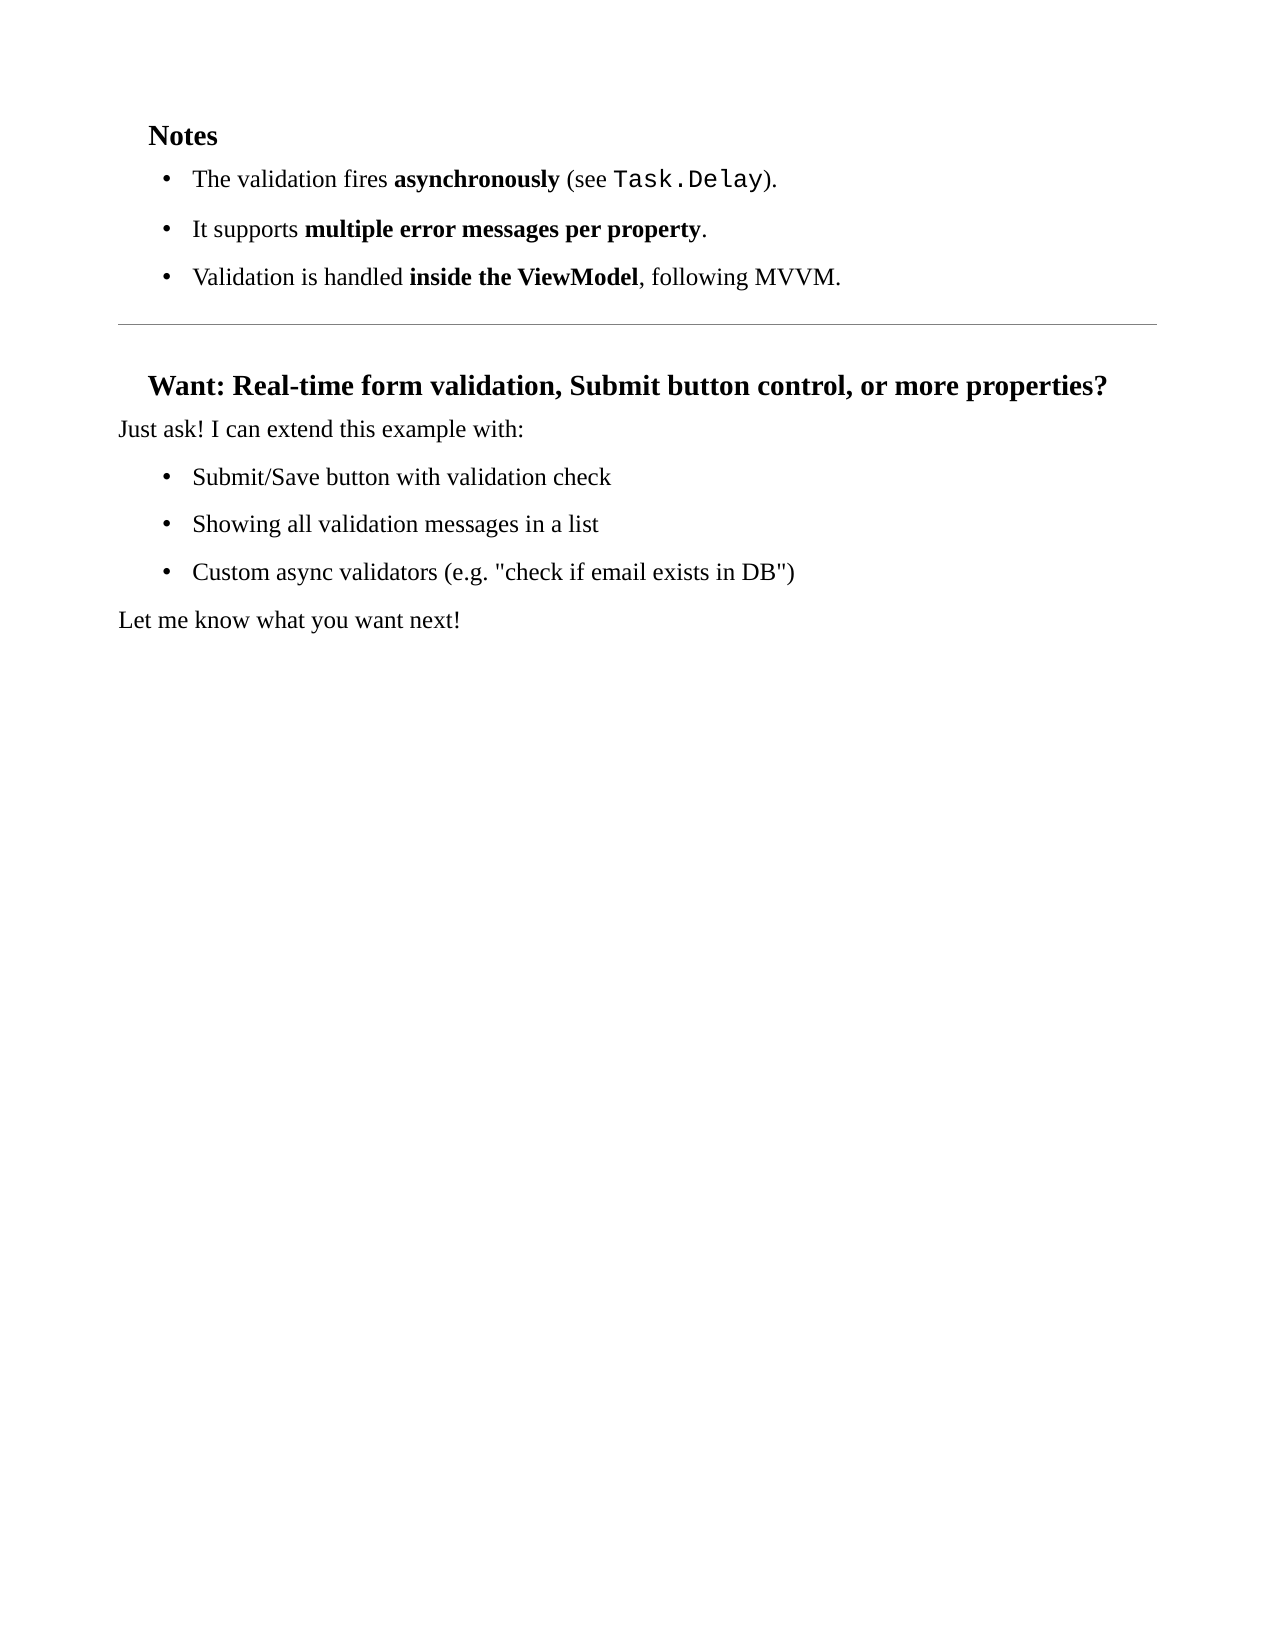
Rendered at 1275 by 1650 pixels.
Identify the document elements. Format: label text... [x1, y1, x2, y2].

list Validation is handled inside the ViewModel, following MVVM. [162, 262, 1157, 291]
list Custom async validators (e.g. "check if email exists in DB") [162, 557, 1157, 586]
text Just ask! I can extend this example with: [118, 414, 1157, 443]
subtitle ✅ Notes [118, 118, 1157, 152]
list Submit/Save button with validation check [162, 462, 1157, 491]
list The validation fires asynchronously (see Task.Delay). [162, 164, 1157, 195]
list Showing all validation messages in a list [162, 509, 1157, 538]
list It supports multiple error messages per property. [162, 214, 1157, 243]
text Let me know what you want next! [118, 605, 1157, 633]
subtitle 🧪 Want: Real-time form validation, Submit button control, or more properties? [118, 368, 1157, 402]
